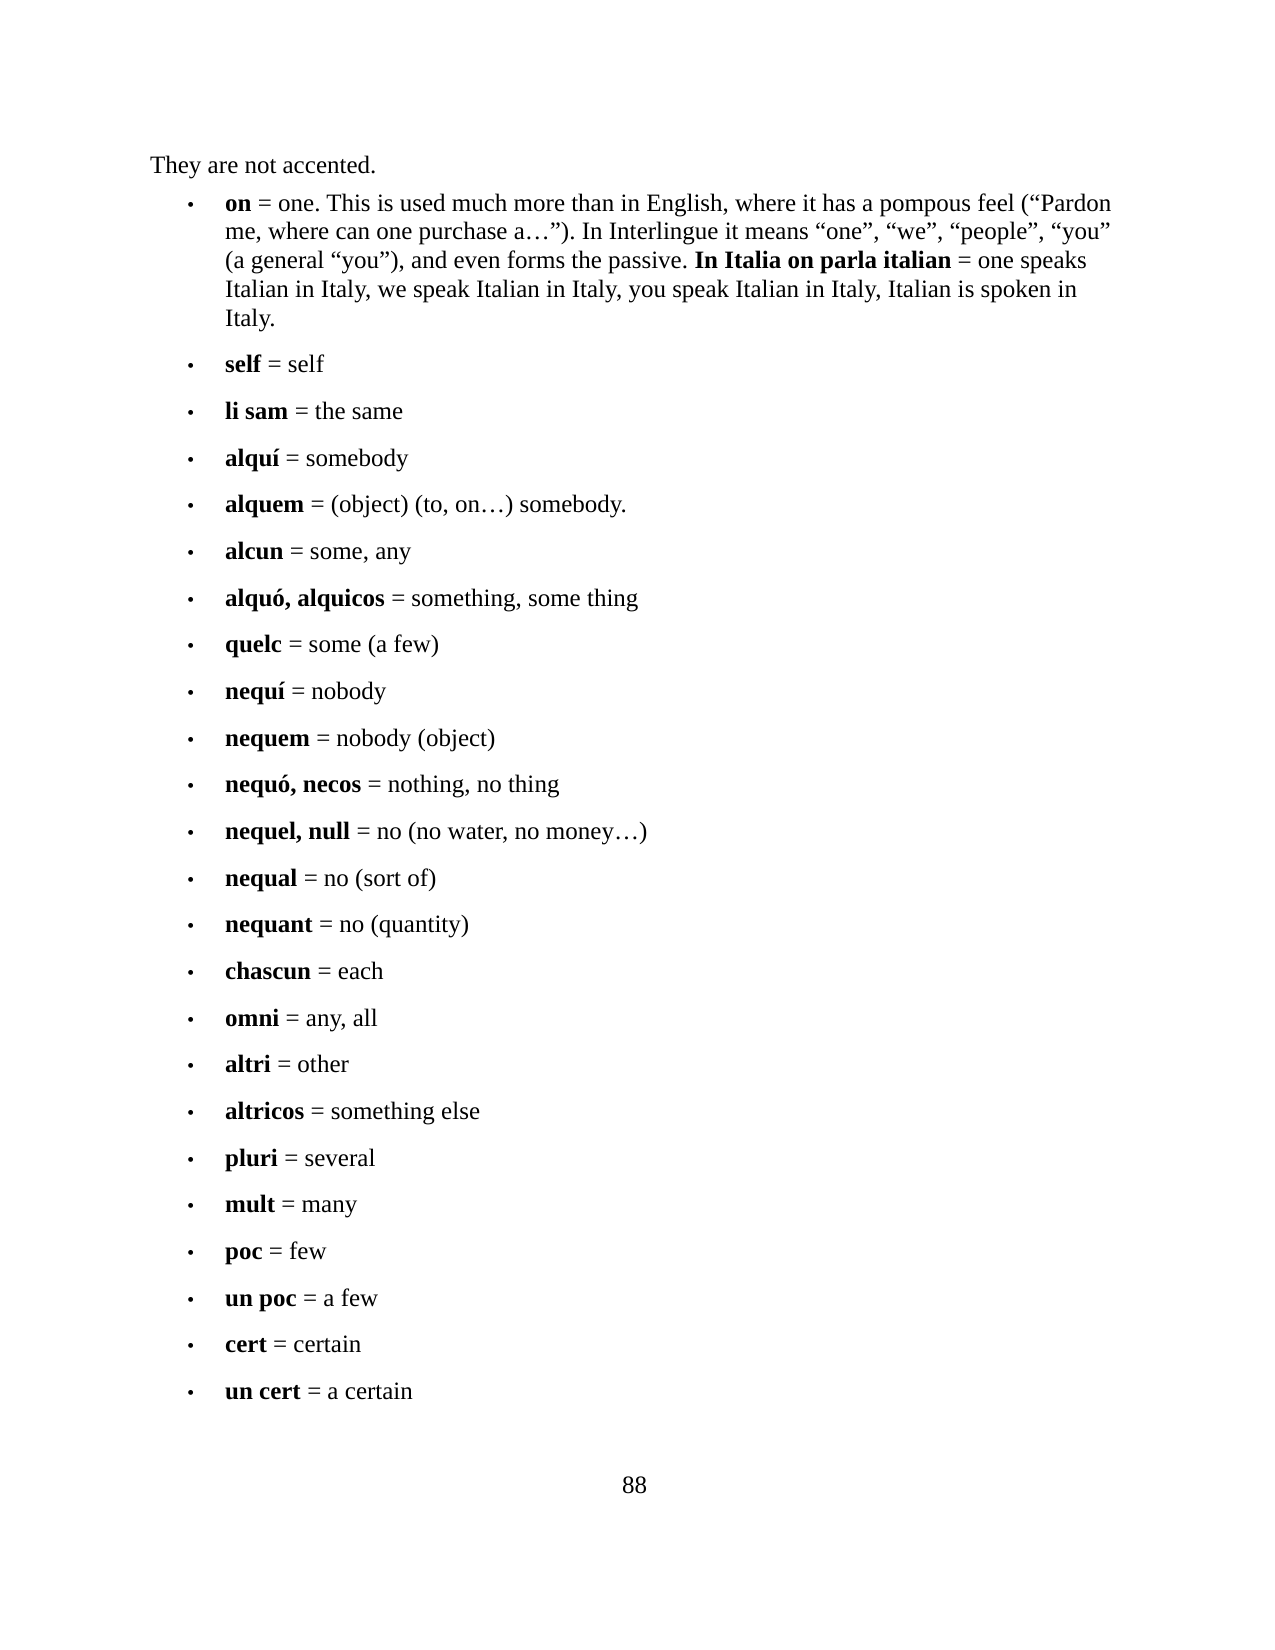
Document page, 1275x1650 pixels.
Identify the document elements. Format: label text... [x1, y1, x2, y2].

list nequal = no (sort of) [187, 863, 1125, 891]
list alquí = somebody [187, 443, 1125, 471]
list omni = any, all [187, 1003, 1125, 1031]
list mult = many [187, 1189, 1125, 1218]
list un cert = a certain [187, 1376, 1125, 1405]
list altricos = something else [187, 1096, 1125, 1125]
list alcun = some, any [187, 536, 1125, 565]
list alquem = (object) (to, on…) somebody. [187, 489, 1125, 518]
list nequant = no (quantity) [187, 909, 1125, 938]
list nequó, necos = nothing, no thing [187, 769, 1125, 798]
list cert = certain [187, 1329, 1125, 1358]
list nequem = nobody (object) [187, 723, 1125, 751]
list on = one. This is used much more than in English, where it has a pompous feel (“Pardon me, where can one purchase a…”). In Interlingue it means “one”, “we”, “people”, “you” (a general “you”), and even forms the passive. In Italia on parla italian = one speaks Italian in Italy, we speak Italian in Italy, you speak Italian in Italy, Italian is spoken in Italy. [187, 188, 1125, 331]
list pluri = several [187, 1143, 1125, 1171]
list chascun = each [187, 956, 1125, 985]
list poc = few [187, 1236, 1125, 1265]
list quelc = some (a few) [187, 629, 1125, 658]
list altri = other [187, 1049, 1125, 1078]
text They are not accented. [150, 150, 1125, 179]
list nequel, null = no (no water, no money…) [187, 816, 1125, 845]
list li sam = the same [187, 396, 1125, 425]
list alquó, alquicos = something, some thing [187, 583, 1125, 611]
list un poc = a few [187, 1283, 1125, 1311]
list self = self [187, 349, 1125, 378]
list nequí = nobody [187, 676, 1125, 705]
